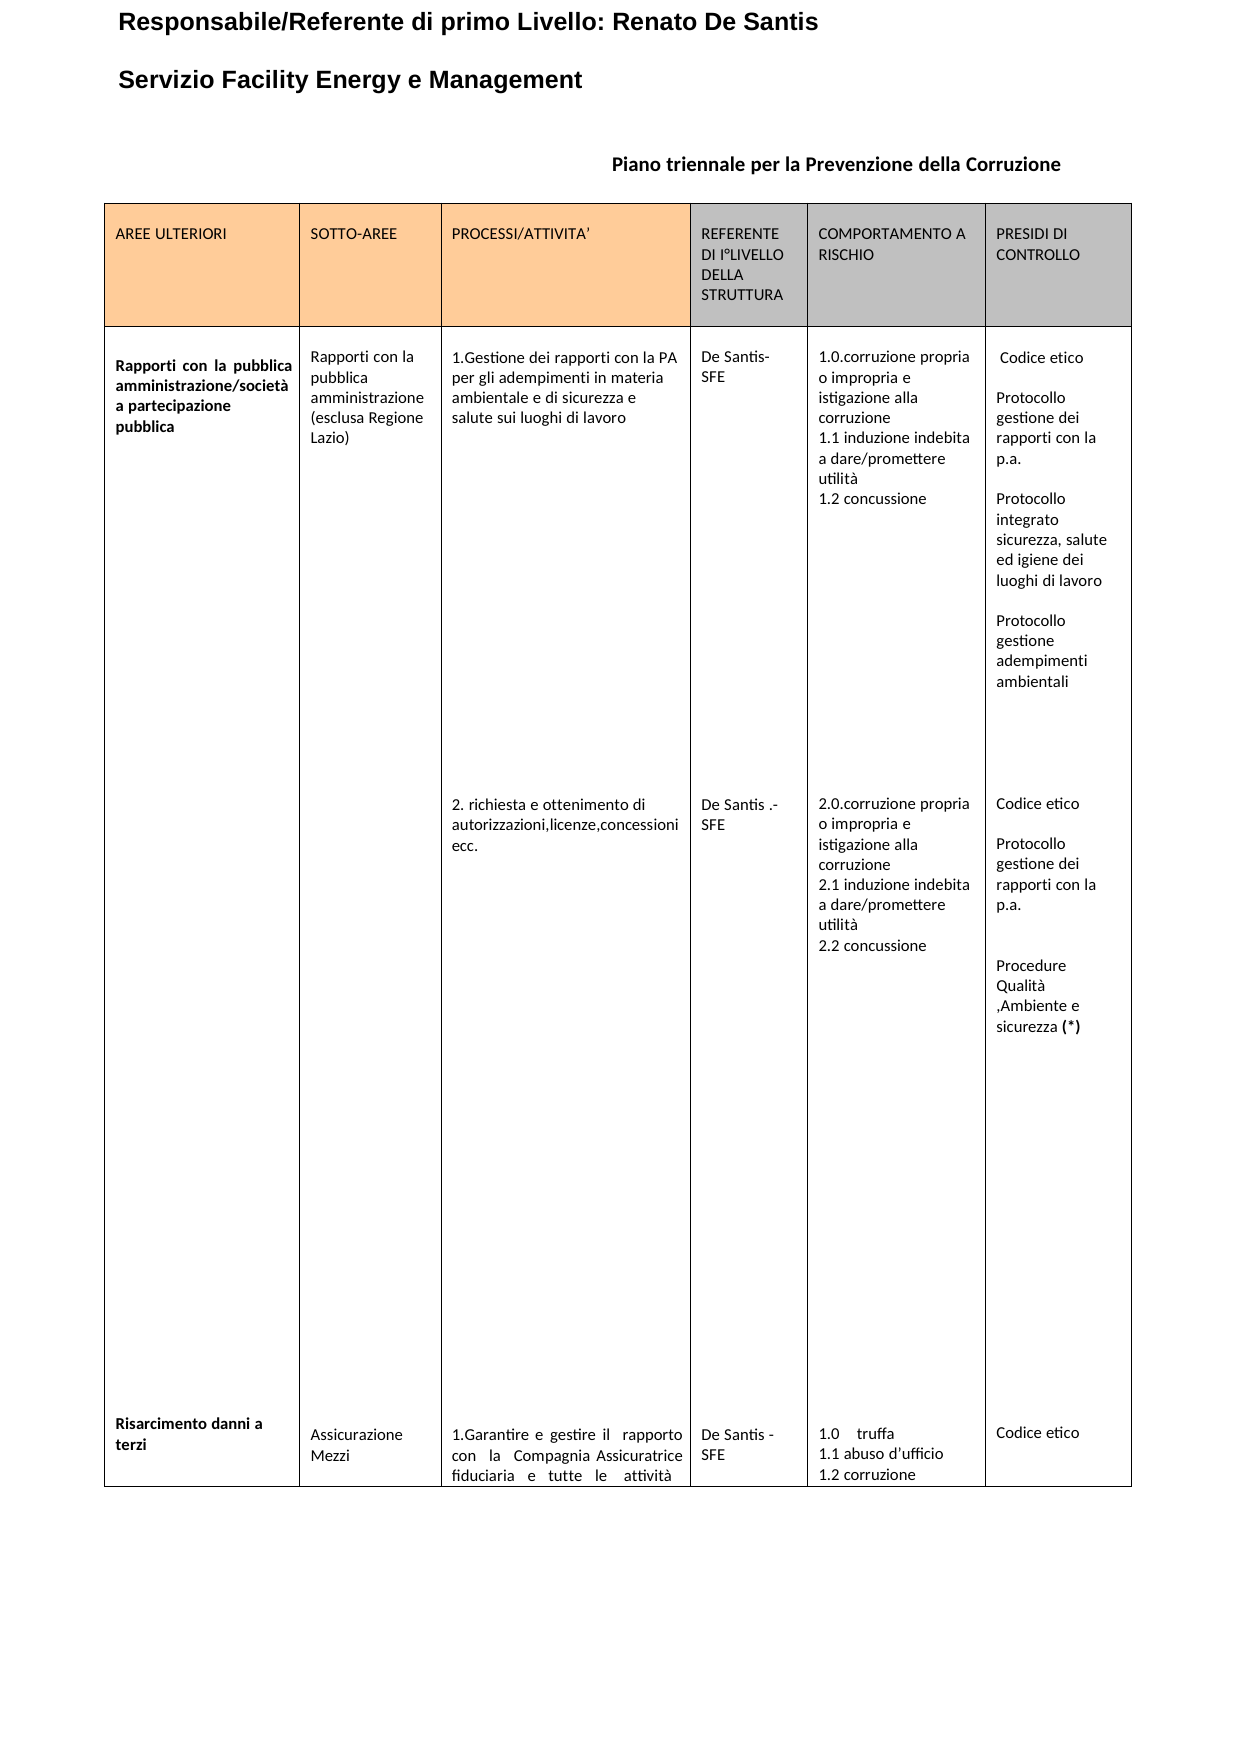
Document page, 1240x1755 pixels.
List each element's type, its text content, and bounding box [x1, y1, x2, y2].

table_cell De Santis- SFE De Santis .- SFE De Santis - SFE [691, 327, 807, 1486]
table_cell Rapporti con la pubblica amministrazione/società a partecipazione pubblica Risarcimento danni a terzi [105, 327, 299, 1486]
table_header COMPORTAMENTO A RISCHIO [808, 204, 985, 326]
table_header PRESIDI DI CONTROLLO [986, 204, 1131, 326]
table_header AREE ULTERIORI [105, 204, 299, 326]
table_cell 1.Gestione dei rapporti con la PA per gli adempimenti in materia ambientale e di sicurezza e salute sui luoghi di lavoro 2. richiesta e ottenimento di autorizzazioni,licenze,concessioni ecc. 1.Garantire e gestire il rapporto con la Compagnia Assicuratrice fiduciaria e tutte le attività [442, 327, 690, 1486]
table_header REFERENTE DI I°LIVELLO DELLA STRUTTURA [691, 204, 807, 326]
table_cell Rapporti con la pubblica amministrazione (esclusa Regione Lazio) Assicurazione Mezzi [300, 327, 441, 1486]
text Responsabile/Referente di primo Livello: Renato De Santis [118, 7, 1146, 36]
table_cell Codice etico Protocollo gestione dei rapporti con la p.a. Protocollo integrato sicurezza, salute ed igiene dei luoghi di lavoro Protocollo gestione adempimenti ambientali Codice etico Protocollo gestione dei rapporti con la p.a. Procedure Qualità ,Ambiente e sicurezza (*) Codice etico [986, 327, 1131, 1486]
text Piano triennale per la Prevenzione della Corruzione [612, 152, 1146, 177]
text Servizio Facility Energy e Management [118, 65, 1146, 94]
table_cell 1.0.corruzione propria o impropria e istigazione alla corruzione 1.1 induzione indebita a dare/promettere utilità 1.2 concussione 2.0.corruzione propria o impropria e istigazione alla corruzione 2.1 induzione indebita a dare/promettere utilità 2.2 concussione 1.0 truffa 1.1 abuso d’ufficio 1.2 corruzione [808, 327, 985, 1486]
table_header SOTTO-AREE [300, 204, 441, 326]
table_header PROCESSI/ATTIVITA’ [442, 204, 690, 326]
